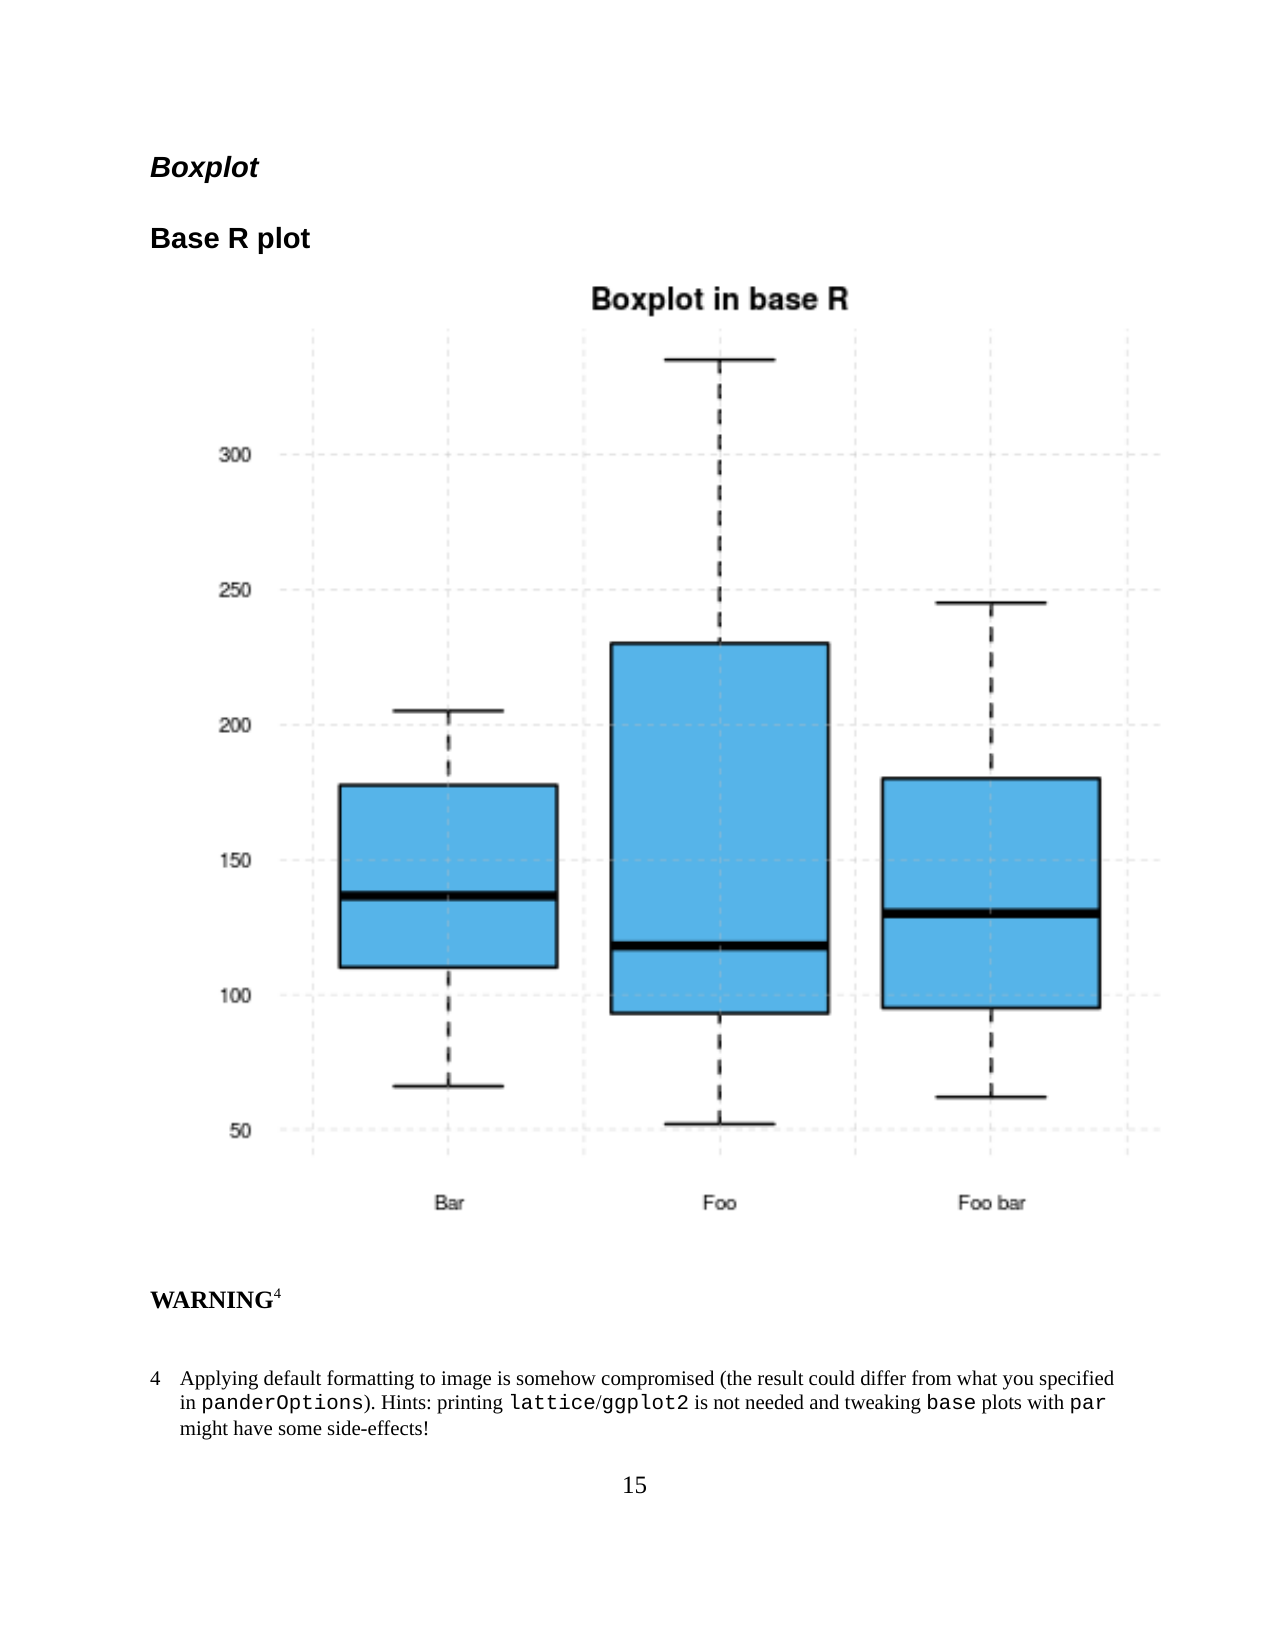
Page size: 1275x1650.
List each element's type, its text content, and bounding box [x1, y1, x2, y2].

picture [150, 267, 1163, 1280]
text WARNING [150, 1280, 1125, 1314]
text Applying default formatting to image is somehow compromised (the result could differ from what you specified in panderOptions). Hints: printing lattice/ggplot2 is not needed and tweaking base plots with par might have some side-effects! [150, 1366, 1125, 1440]
subtitle Base R plot [150, 221, 1125, 254]
subtitle Boxplot [150, 150, 1125, 183]
